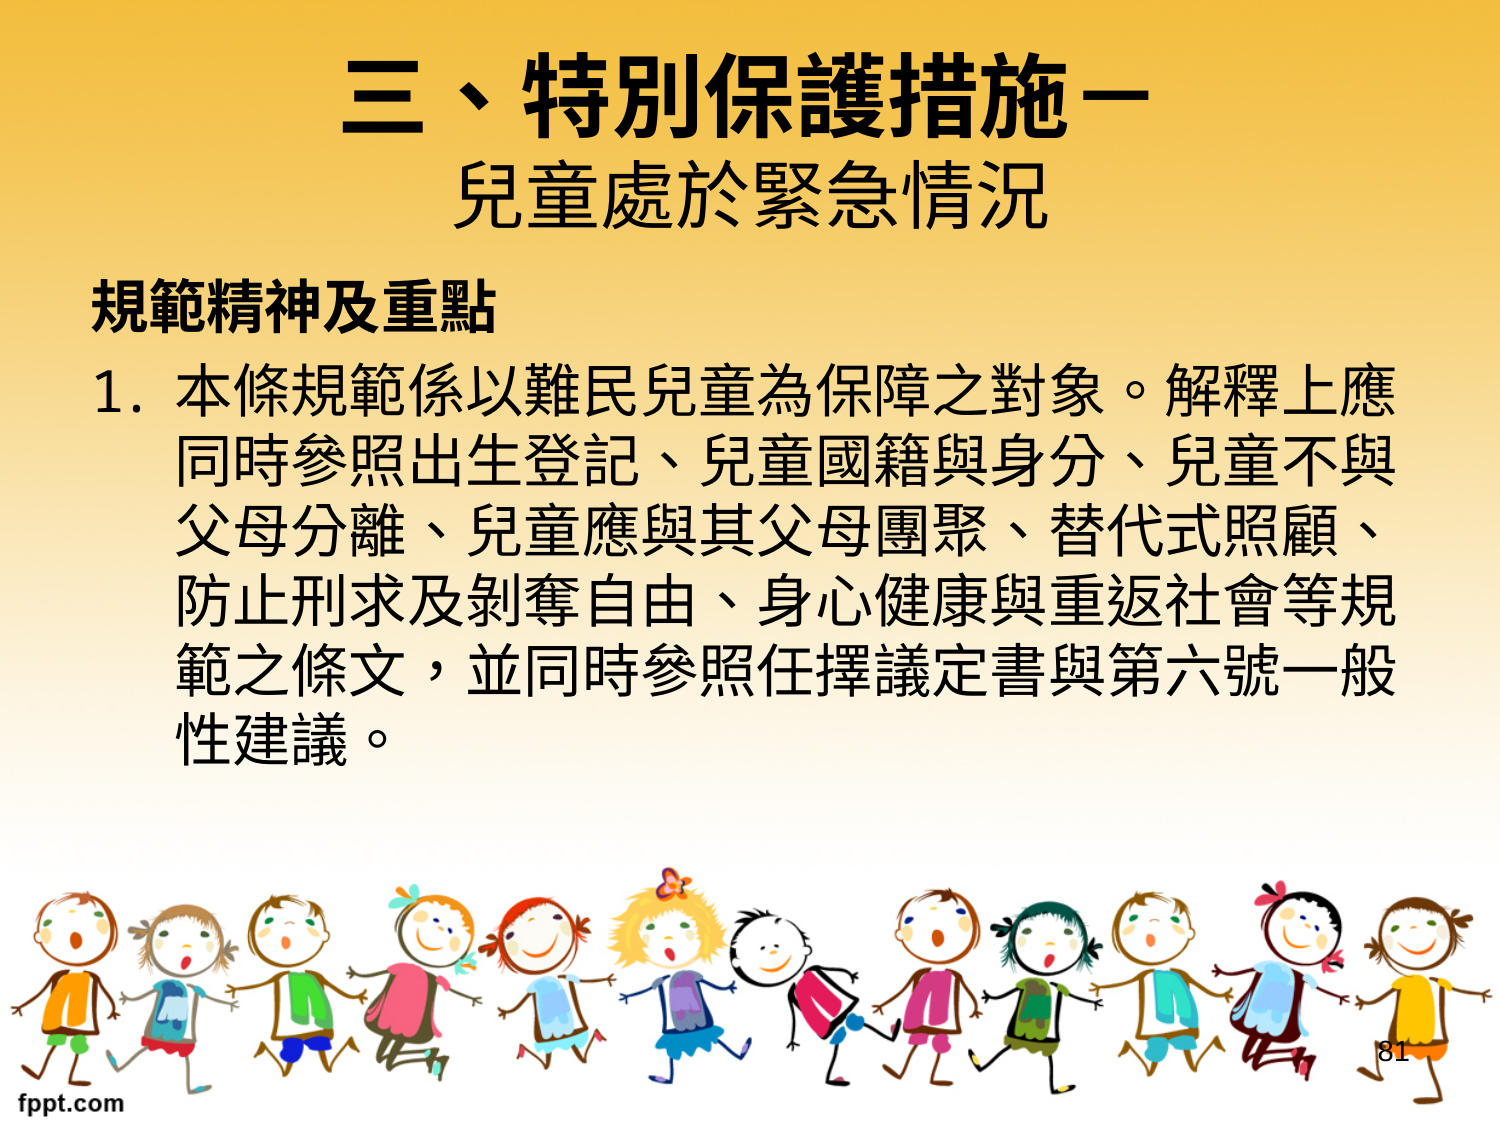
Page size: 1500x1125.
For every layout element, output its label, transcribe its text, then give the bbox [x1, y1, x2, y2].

title 三、特別保護措施－ 兒童處於緊急情況 [75, 45, 1426, 233]
text_box [1074, 1024, 1426, 1103]
picture [0, 0, 1500, 1125]
list 規範精神及重點 本條規範係以難民兒童為保障之對象。解釋上應同時參照出生登記、兒童國籍與身分、兒童不與父母分離、兒童應與其父母團聚、替代式照顧、防止刑求及剝奪自由、身心健康與重返社會等規範之條文，並同時參照任擇議定書與第六號一般性建議。 [75, 262, 1426, 1005]
